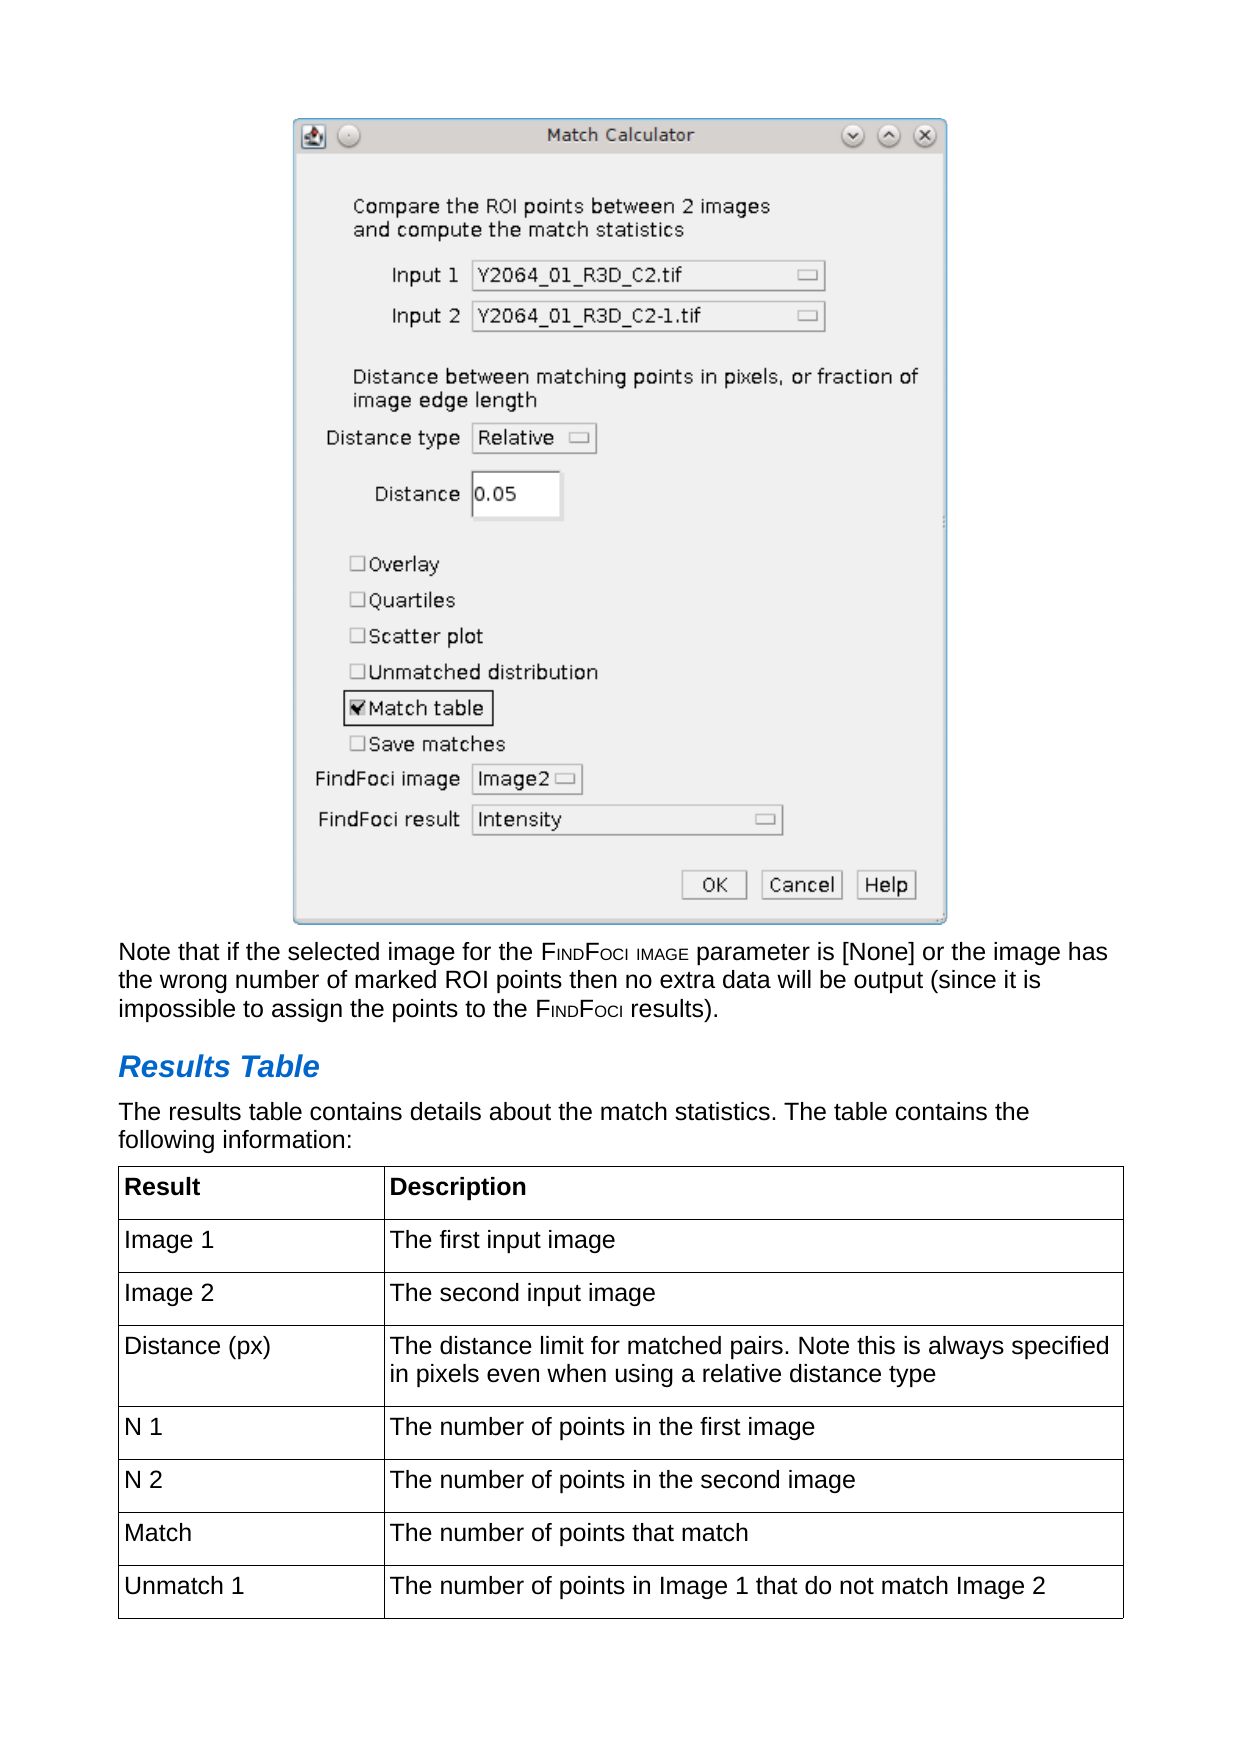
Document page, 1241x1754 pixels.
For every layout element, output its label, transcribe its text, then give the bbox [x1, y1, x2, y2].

table_cell The number of points in Image 1 that do not match Image 2 [385, 1566, 1123, 1618]
text Note that if the selected image for the FindFoci image parameter is [None] or the image has the wrong number of marked ROI points then no extra data will be output (since it is impossible to assign the points to the FindFoci results). [118, 937, 1122, 1023]
table_cell The distance limit for matched pairs. Note this is always specified in pixels even when using a relative distance type [385, 1326, 1123, 1406]
table_cell The first input image [385, 1220, 1123, 1272]
table_header Result [119, 1167, 384, 1219]
table_cell The number of points in the second image [385, 1460, 1123, 1512]
table_cell Distance (px) [119, 1326, 384, 1406]
table_header Description [385, 1167, 1123, 1219]
table_cell Image 2 [119, 1273, 384, 1325]
text The results table contains details about the match statistics. The table contains the following information: [118, 1096, 1122, 1154]
picture [292, 118, 948, 925]
table_cell Image 1 [119, 1220, 384, 1272]
table_cell The number of points that match [385, 1513, 1123, 1565]
subtitle Results Table [118, 1048, 1122, 1084]
table_cell The number of points in the first image [385, 1407, 1123, 1459]
table_cell Match [119, 1513, 384, 1565]
table_cell N 2 [119, 1460, 384, 1512]
table_cell Unmatch 1 [119, 1566, 384, 1618]
table_cell N 1 [119, 1407, 384, 1459]
table_cell The second input image [385, 1273, 1123, 1325]
